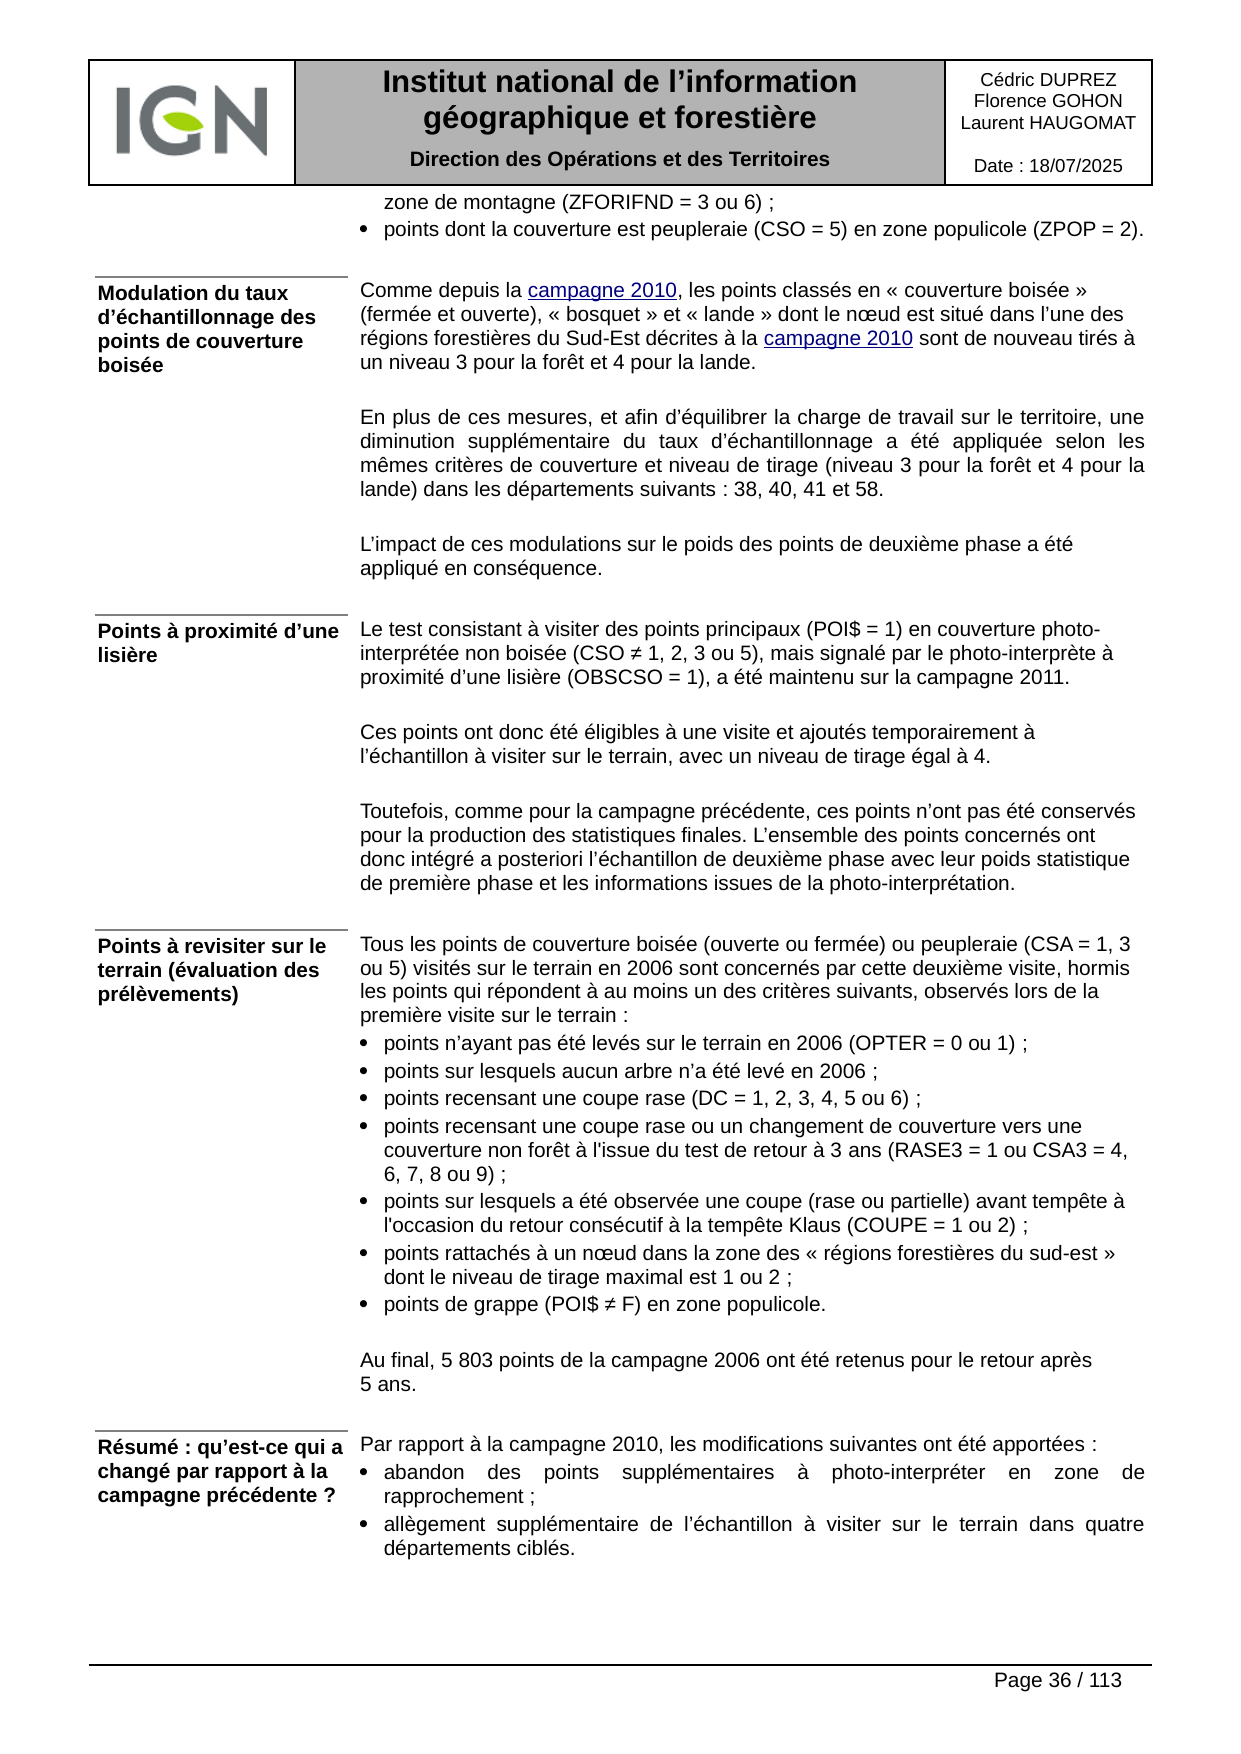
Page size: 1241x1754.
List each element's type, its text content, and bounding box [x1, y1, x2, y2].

table_cell Le test consistant à visiter des points principaux (POI$ = 1) en couverture photo-interprétée non boisée (CSO ≠ 1, 2, 3 ou 5), mais signalé par le photo-interprète à proximité d’une lisière (OBSCSO = 1), a été maintenu sur la campagne 2011. Ces points ont donc été éligibles à une visite et ajoutés temporairement à l’échantillon à visiter sur le terrain, avec un niveau de tirage égal à 4. Toutefois, comme pour la campagne précédente, ces points n’ont pas été conservés pour la production des statistiques finales. L’ensemble des points concernés ont donc intégré a posteriori l’échantillon de deuxième phase avec leur poids statistique de première phase et les informations issues de la photo-interprétation. [354, 613, 1152, 928]
table_cell Par rapport à la campagne 2010, les modifications suivantes ont été apportées : abandon des points supplémentaires à photo-interpréter en zone de rapprochement ; allègement supplémentaire de l’échantillon à visiter sur le terrain dans quatre départements ciblés. [354, 1429, 1152, 1593]
table_cell Points à revisiter sur le terrain (évaluation des prélèvements) [89, 928, 354, 1429]
table_cell Comme depuis la campagne 2010, les points classés en « couverture boisée » (fermée et ouverte), « bosquet » et « lande » dont le nœud est situé dans l’une des régions forestières du Sud-Est décrites à la campagne 2010 sont de nouveau tirés à un niveau 3 pour la forêt et 4 pour la lande. En plus de ces mesures, et afin d’équilibrer la charge de travail sur le territoire, une diminution supplémentaire du taux d’échantillonnage a été appliquée selon les mêmes critères de couverture et niveau de tirage (niveau 3 pour la forêt et 4 pour la lande) dans les départements suivants : 38, 40, 41 et 58. L’impact de ces modulations sur le poids des points de deuxième phase a été appliqué en conséquence. [354, 275, 1152, 613]
table_cell [89, 186, 354, 274]
picture [91, 62, 293, 180]
table_cell Points à proximité d’une lisière [89, 613, 354, 928]
table_cell Tous les points de couverture boisée (ouverte ou fermée) ou peupleraie (CSA = 1, 3 ou 5) visités sur le terrain en 2006 sont concernés par cette deuxième visite, hormis les points qui répondent à au moins un des critères suivants, observés lors de la première visite sur le terrain : points n’ayant pas été levés sur le terrain en 2006 (OPTER = 0 ou 1) ; points sur lesquels aucun arbre n’a été levé en 2006 ; points recensant une coupe rase (DC = 1, 2, 3, 4, 5 ou 6) ; points recensant une coupe rase ou un changement de couverture vers une couverture non forêt à l'issue du test de retour à 3 ans (RASE3 = 1 ou CSA3 = 4, 6, 7, 8 ou 9) ; points sur lesquels a été observée une coupe (rase ou partielle) avant tempête à l'occasion du retour consécutif à la tempête Klaus (COUPE = 1 ou 2) ; points rattachés à un nœud dans la zone des « régions forestières du sud-est » dont le niveau de tirage maximal est 1 ou 2 ; points de grappe (POI$ ≠ F) en zone populicole. Au final, 5 803 points de la campagne 2006 ont été retenus pour le retour après 5 ans. [354, 928, 1152, 1429]
table_cell Modulation du taux d’échantillonnage des points de couverture boisée [89, 275, 354, 613]
table_cell Résumé : qu’est-ce qui a changé par rapport à la campagne précédente ? [89, 1429, 354, 1593]
